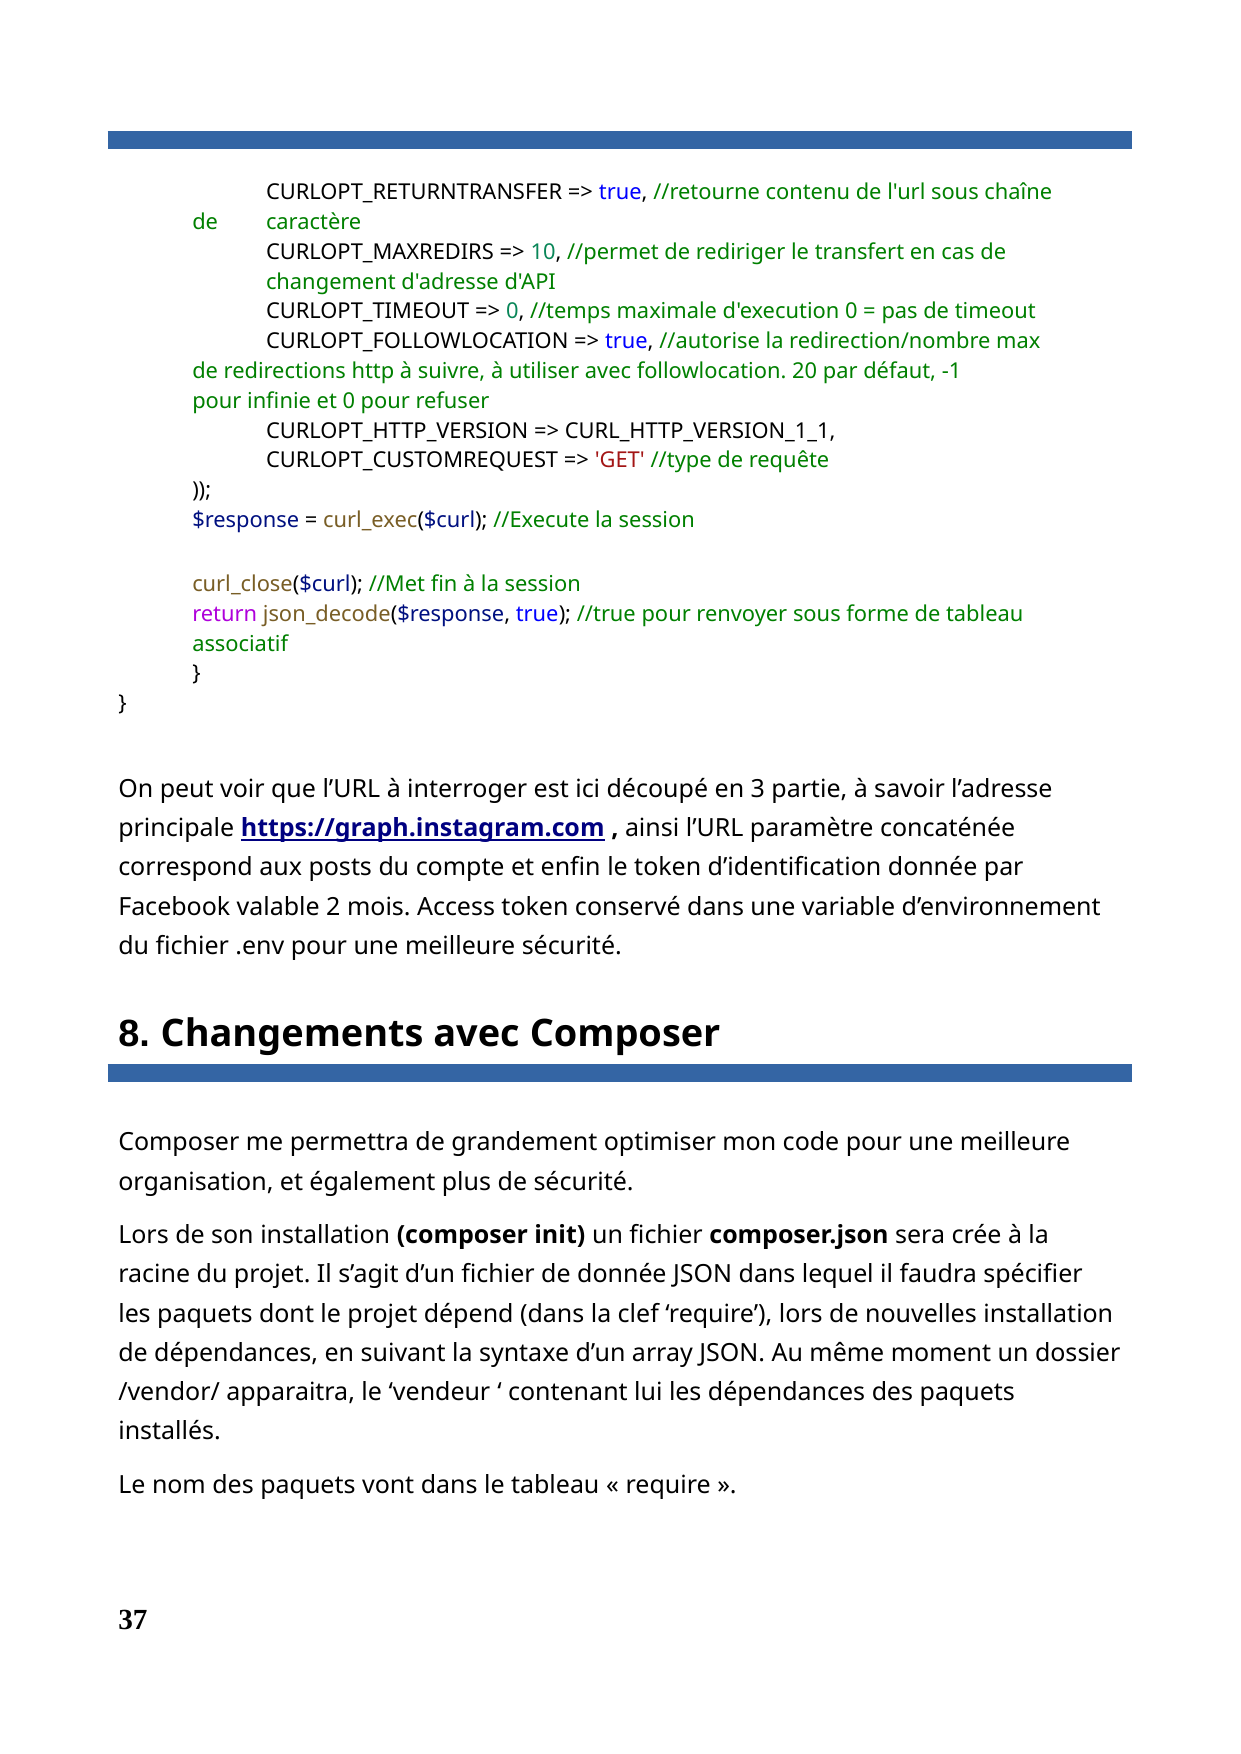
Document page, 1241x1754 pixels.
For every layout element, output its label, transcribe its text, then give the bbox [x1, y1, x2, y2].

text CURLOPT_HTTP_VERSION => CURL_HTTP_VERSION_1_1, [118, 415, 1122, 444]
text Lors de son installation (composer init) un fichier composer.json sera crée à la racine du projet. Il s’agit d’un fichier de donnée JSON dans lequel il faudra spécifier les paquets dont le projet dépend (dans la clef ‘require’), lors de nouvelles installation de dépendances, en suivant la syntaxe d’un array JSON. Au même moment un dossier /vendor/ apparaitra, le ‘vendeur ‘ contenant lui les dépendances des paquets installés. [118, 1217, 1122, 1447]
text $response = curl_exec($curl); //Execute la session [118, 504, 1122, 534]
text CURLOPT_RETURNTRANSFER => true, //retourne contenu de l'url sous chaîne de caractère [118, 176, 1122, 236]
text curl_close($curl); //Met fin à la session [118, 568, 1122, 598]
text On peut voir que l’URL à interroger est ici découpé en 3 partie, à savoir l’adresse principale https://graph.instagram.com , ainsi l’URL paramètre concaténée correspond aux posts du compte et enfin le token d’identification donnée par Facebook valable 2 mois. Access token conservé dans une variable d’environnement du fichier .env pour une meilleure sécurité. [118, 771, 1122, 961]
text } [118, 657, 1122, 687]
text } [118, 687, 1122, 717]
text CURLOPT_TIMEOUT => 0, //temps maximale d'execution 0 = pas de timeout [118, 296, 1122, 325]
text Le nom des paquets vont dans le tableau « require ». [118, 1466, 1122, 1501]
text CURLOPT_CUSTOMREQUEST => 'GET' //type de requête [118, 444, 1122, 474]
text CURLOPT_MAXREDIRS => 10, //permet de rediriger le transfert en cas de changement d'adresse d'API [118, 236, 1122, 296]
subtitle 8. Changements avec Composer [118, 1006, 1122, 1058]
text )); [118, 474, 1122, 504]
text return json_decode($response, true); //true pour renvoyer sous forme de tableau associatif [118, 598, 1122, 657]
text Composer me permettra de grandement optimiser mon code pour une meilleure organisation, et également plus de sécurité. [118, 1124, 1122, 1197]
text CURLOPT_FOLLOWLOCATION => true, //autorise la redirection/nombre max de redirections http à suivre, à utiliser avec followlocation. 20 par défaut, -1 pour infinie et 0 pour refuser [118, 325, 1122, 415]
